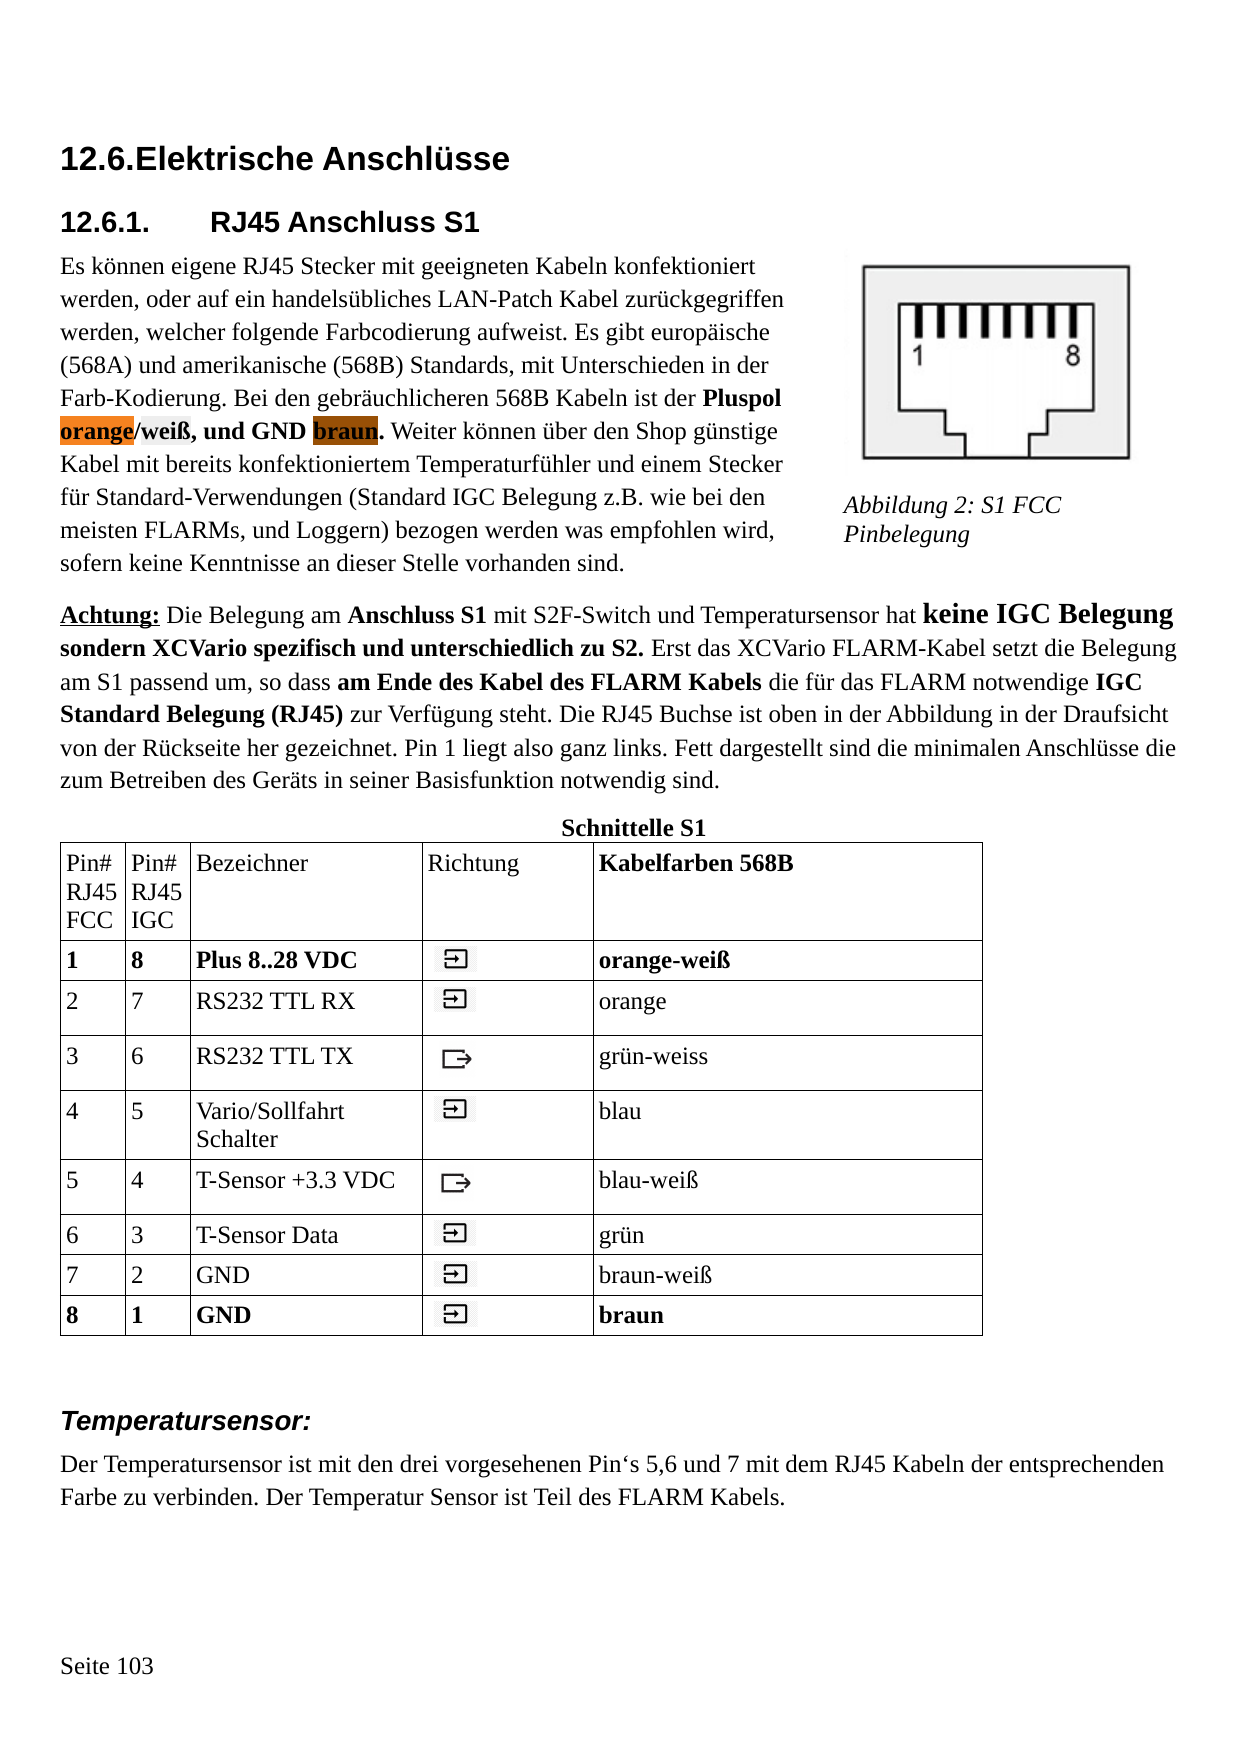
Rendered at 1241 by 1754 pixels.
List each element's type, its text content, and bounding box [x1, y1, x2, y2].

table_cell braun [594, 1296, 982, 1335]
picture [437, 1164, 475, 1202]
subtitle Schnittelle S1 [60, 813, 1207, 842]
table_cell [423, 1255, 593, 1294]
table_cell 5 [61, 1160, 125, 1214]
table_cell grün [594, 1215, 982, 1254]
table_header Pin# RJ45 IGC [126, 843, 190, 940]
table_header Richtung [423, 843, 593, 940]
table_cell [423, 1160, 593, 1214]
table_cell blau-weiß [594, 1160, 982, 1214]
table_cell orange [594, 981, 982, 1035]
picture [438, 1040, 476, 1078]
table_cell 1 [126, 1296, 190, 1335]
table_cell 2 [61, 981, 125, 1035]
table_cell braun-weiß [594, 1255, 982, 1294]
table_cell 4 [61, 1091, 125, 1159]
table_header Kabelfarben 568B [594, 843, 982, 940]
table_cell 8 [126, 941, 190, 980]
table_header Pin# RJ45 FCC [61, 843, 125, 940]
table_cell Plus 8..28 VDC [191, 941, 422, 980]
table_cell 7 [126, 981, 190, 1035]
picture [843, 240, 1160, 485]
table_cell RS232 TTL TX [191, 1036, 422, 1090]
subtitle RJ45 Anschluss S1 [60, 205, 1207, 240]
table_cell 5 [126, 1091, 190, 1159]
table_cell T-Sensor Data [191, 1215, 422, 1254]
table_cell blau [594, 1091, 982, 1159]
table_cell [423, 1036, 593, 1090]
table_cell 3 [61, 1036, 125, 1090]
picture [433, 1261, 478, 1287]
table_cell [423, 1215, 593, 1254]
picture [434, 946, 478, 972]
table_cell GND [191, 1296, 422, 1335]
picture [433, 987, 477, 1012]
table_cell 7 [61, 1255, 125, 1294]
picture [433, 1301, 478, 1327]
table_cell [423, 941, 593, 980]
text Es können eigene RJ45 Stecker mit geeigneten Kabeln konfektioniert werden, oder auf ein handelsübliches LAN-Patch Kabel zurückgegriffen werden, welcher folgende Farbcodierung aufweist. Es gibt europäische (568A) und amerikanische (568B) Standards, mit Unterschieden in der Farb-Kodierung. Bei den gebräuchlicheren 568B Kabeln ist der Pluspol orange/weiß, und GND braun. Weiter können über den Shop günstige Kabel mit bereits konfektioniertem Temperaturfühler und einem Stecker für Standard-Verwendungen (Standard IGC Belegung z.B. wie bei den meisten FLARMs, und Loggern) bezogen werden was empfohlen wird, sofern keine Kenntnisse an dieser Stelle vorhanden sind. [60, 251, 1207, 577]
table_cell grün-weiss [594, 1036, 982, 1090]
picture [433, 1220, 477, 1246]
table_cell 3 [126, 1215, 190, 1254]
table_cell 1 [61, 941, 125, 980]
table_cell 6 [61, 1215, 125, 1254]
subtitle Elektrische Anschlüsse [60, 139, 1207, 178]
table_cell 4 [126, 1160, 190, 1214]
table_cell 2 [126, 1255, 190, 1294]
text Achtung: Die Belegung am Anschluss S1 mit S2F-Switch und Temperatursensor hat keine IGC Belegung sondern XCVario spezifisch und unterschiedlich zu S2. Erst das XCVario FLARM-Kabel setzt die Belegung am S1 passend um, so dass am Ende des Kabel des FLARM Kabels die für das FLARM notwendige IGC Standard Belegung (RJ45) zur Verfügung steht. Die RJ45 Buchse ist oben in der Abbildung in der Draufsicht von der Rückseite her gezeichnet. Pin 1 liegt also ganz links. Fett dargestellt sind die minimalen Anschlüsse die zum Betreiben des Geräts in seiner Basisfunktion notwendig sind. [60, 596, 1207, 794]
picture [433, 1096, 477, 1122]
table_cell RS232 TTL RX [191, 981, 422, 1035]
table_cell Vario/Sollfahrt Schalter [191, 1091, 422, 1159]
table_cell [423, 1296, 593, 1335]
table_cell 8 [61, 1296, 125, 1335]
table_cell [423, 1091, 593, 1159]
table_cell orange-weiß [594, 941, 982, 980]
text Abbildung 2: S1 FCC Pinbelegung [844, 485, 1159, 547]
text Der Temperatursensor ist mit den drei vorgesehenen Pin‘s 5,6 und 7 mit dem RJ45 Kabeln der entsprechenden Farbe zu verbinden. Der Temperatur Sensor ist Teil des FLARM Kabels. [60, 1449, 1207, 1510]
table_cell GND [191, 1255, 422, 1294]
table_cell [423, 981, 593, 1035]
table_cell T-Sensor +3.3 VDC [191, 1160, 422, 1214]
table_header Bezeichner [191, 843, 422, 940]
subtitle Temperatursensor: [60, 1404, 1207, 1436]
table_cell 6 [126, 1036, 190, 1090]
